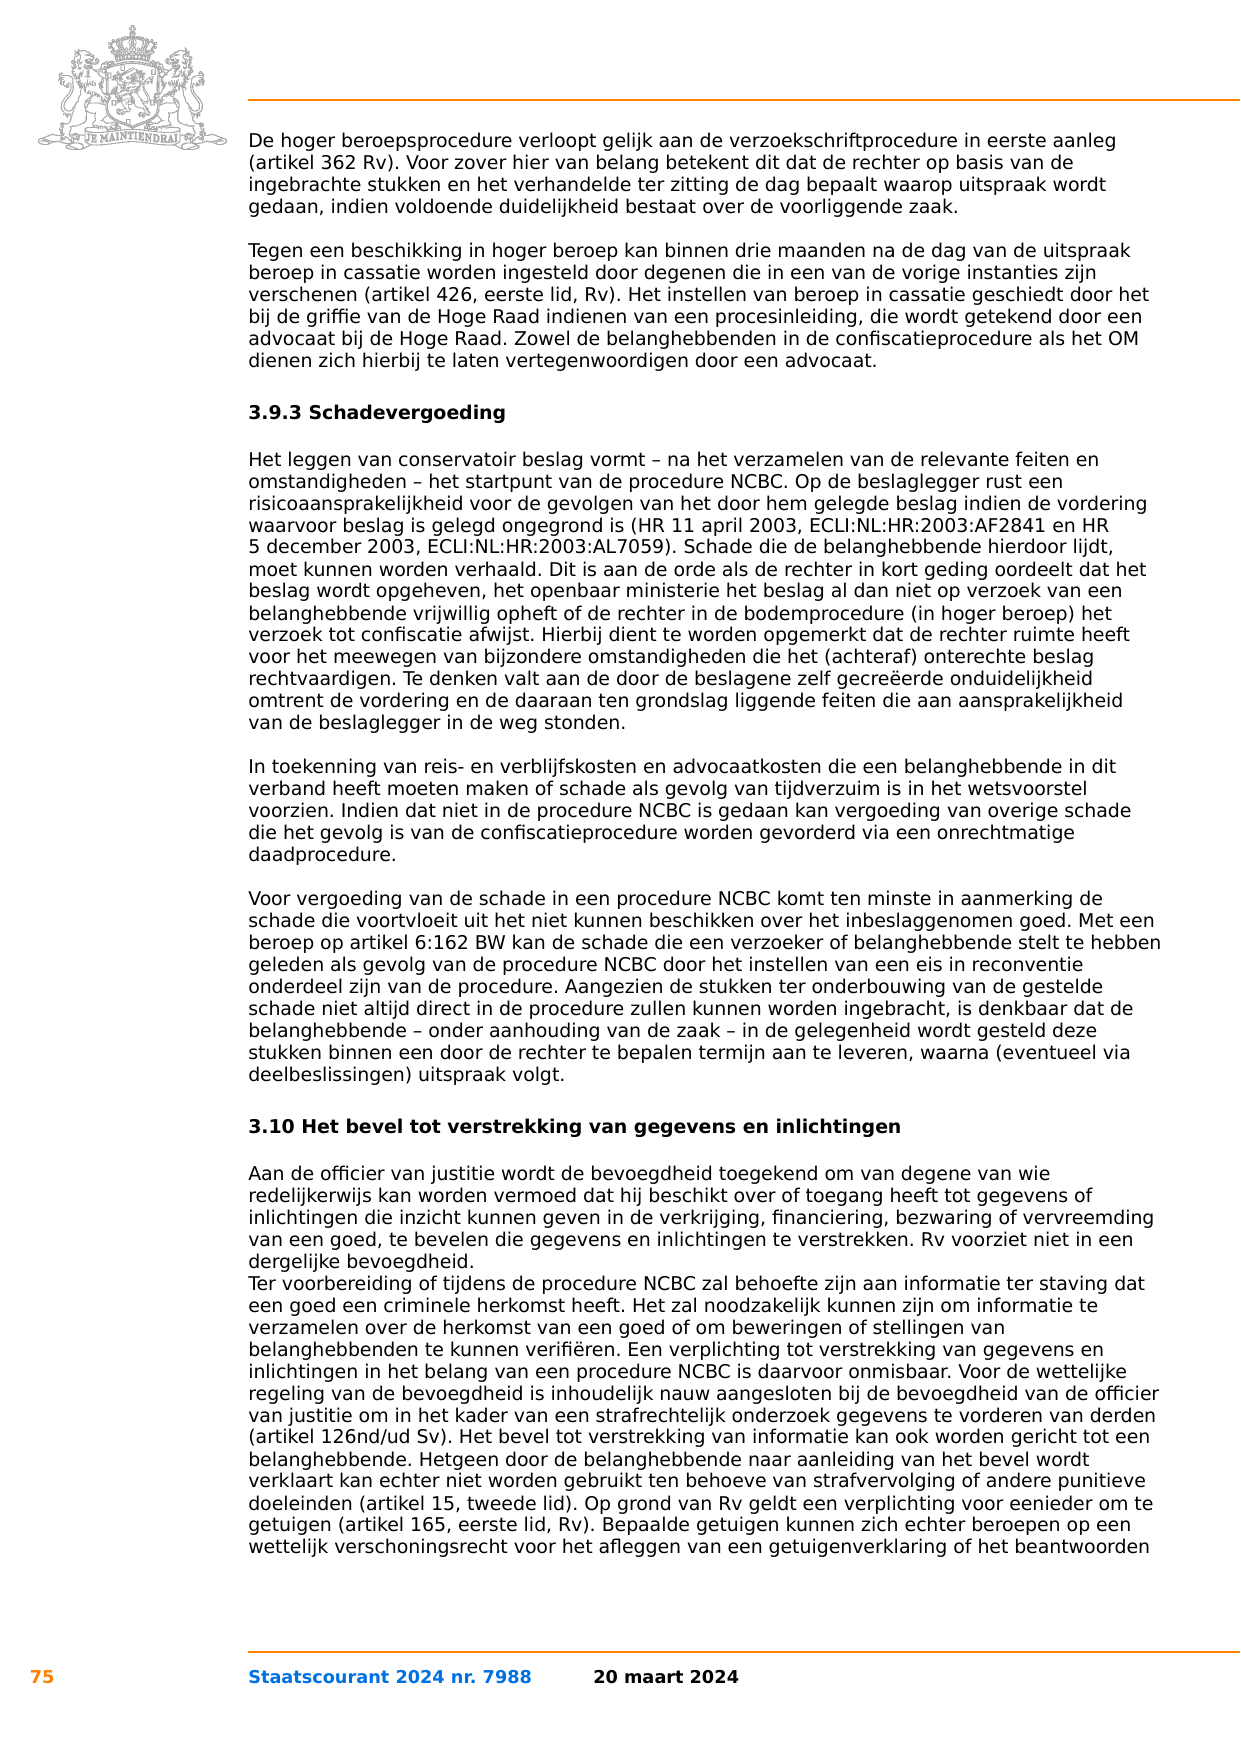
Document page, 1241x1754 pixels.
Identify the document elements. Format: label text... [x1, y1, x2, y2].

text In toekenning van reis- en verblijfskosten en advocaatkosten die een belanghebbende in dit verband heeft moeten maken of schade als gevolg van tijdverzuim is in het wetsvoorstel voorzien. Indien dat niet in de procedure NCBC is gedaan kan vergoeding van overige schade die het gevolg is van de confiscatieprocedure worden gevorderd via een onrechtmatige daadprocedure. [248, 756, 1163, 866]
text Ter voorbereiding of tijdens de procedure NCBC zal behoefte zijn aan informatie ter staving dat een goed een criminele herkomst heeft. Het zal noodzakelijk kunnen zijn om informatie te verzamelen over de herkomst van een goed of om beweringen of stellingen van belanghebbenden te kunnen verifiëren. Een verplichting tot verstrekking van gegevens en inlichtingen in het belang van een procedure NCBC is daarvoor onmisbaar. Voor de wettelijke regeling van de bevoegdheid is inhoudelijk nauw aangesloten bij de bevoegdheid van de officier van justitie om in het kader van een strafrechtelijk onderzoek gegevens te vorderen van derden (artikel 126nd/ud Sv). Het bevel tot verstrekking van informatie kan ook worden gericht tot een belanghebbende. Hetgeen door de belanghebbende naar aanleiding van het bevel wordt verklaart kan echter niet worden gebruikt ten behoeve van strafvervolging of andere punitieve doeleinden (artikel 15, tweede lid). Op grond van Rv geldt een verplichting voor eenieder om te getuigen (artikel 165, eerste lid, Rv). Bepaalde getuigen kunnen zich echter beroepen op een wettelijk verschoningsrecht voor het afleggen van een getuigenverklaring of het beantwoorden [248, 1273, 1163, 1558]
picture [38, 25, 227, 150]
text Tegen een beschikking in hoger beroep kan binnen drie maanden na de dag van de uitspraak beroep in cassatie worden ingesteld door degenen die in een van de vorige instanties zijn verschenen (artikel 426, eerste lid, Rv). Het instellen van beroep in cassatie geschiedt door het bij de griffie van de Hoge Raad indienen van een procesinleiding, die wordt getekend door een advocaat bij de Hoge Raad. Zowel de belanghebbenden in de confiscatieprocedure als het OM dienen zich hierbij te laten vertegenwoordigen door een advocaat. [248, 240, 1163, 372]
text Het leggen van conservatoir beslag vormt – na het verzamelen van de relevante feiten en omstandigheden – het startpunt van de procedure NCBC. Op de beslaglegger rust een risicoaansprakelijkheid voor de gevolgen van het door hem gelegde beslag indien de vordering waarvoor beslag is gelegd ongegrond is (HR 11 april 2003, ECLI:NL:HR:2003:AF2841 en HR 5 december 2003, ECLI:NL:HR:2003:AL7059). Schade die de belanghebbende hierdoor lijdt, moet kunnen worden verhaald. Dit is aan de orde als de rechter in kort geding oordeelt dat het beslag wordt opgeheven, het openbaar ministerie het beslag al dan niet op verzoek van een belanghebbende vrijwillig opheft of de rechter in de bodemprocedure (in hoger beroep) het verzoek tot confiscatie afwijst. Hierbij dient te worden opgemerkt dat de rechter ruimte heeft voor het meewegen van bijzondere omstandigheden die het (achteraf) onterechte beslag rechtvaardigen. Te denken valt aan de door de beslagene zelf gecreëerde onduidelijkheid omtrent de vordering en de daaraan ten grondslag liggende feiten die aan aansprakelijkheid van de beslaglegger in de weg stonden. [248, 448, 1163, 734]
subtitle 3.9.3 Schadevergoeding [248, 402, 1163, 423]
text De hoger beroepsprocedure verloopt gelijk aan de verzoekschriftprocedure in eerste aanleg (artikel 362 Rv). Voor zover hier van belang betekent dit dat de rechter op basis van de ingebrachte stukken en het verhandelde ter zitting de dag bepaalt waarop uitspraak wordt gedaan, indien voldoende duidelijkheid bestaat over de voorliggende zaak. [248, 130, 1163, 218]
subtitle 3.10 Het bevel tot verstrekking van gegevens en inlichtingen [248, 1116, 1163, 1138]
text Aan de officier van justitie wordt de bevoegdheid toegekend om van degene van wie redelijkerwijs kan worden vermoed dat hij beschikt over of toegang heeft tot gegevens of inlichtingen die inzicht kunnen geven in de verkrijging, financiering, bezwaring of vervreemding van een goed, te bevelen die gegevens en inlichtingen te verstrekken. Rv voorziet niet in een dergelijke bevoegdheid. [248, 1163, 1163, 1273]
text Voor vergoeding van de schade in een procedure NCBC komt ten minste in aanmerking de schade die voortvloeit uit het niet kunnen beschikken over het inbeslaggenomen goed. Met een beroep op artikel 6:162 BW kan de schade die een verzoeker of belanghebbende stelt te hebben geleden als gevolg van de procedure NCBC door het instellen van een eis in reconventie onderdeel zijn van de procedure. Aangezien de stukken ter onderbouwing van de gestelde schade niet altijd direct in de procedure zullen kunnen worden ingebracht, is denkbaar dat de belanghebbende – onder aanhouding van de zaak – in de gelegenheid wordt gesteld deze stukken binnen een door de rechter te bepalen termijn aan te leveren, waarna (eventueel via deelbeslissingen) uitspraak volgt. [248, 888, 1163, 1086]
